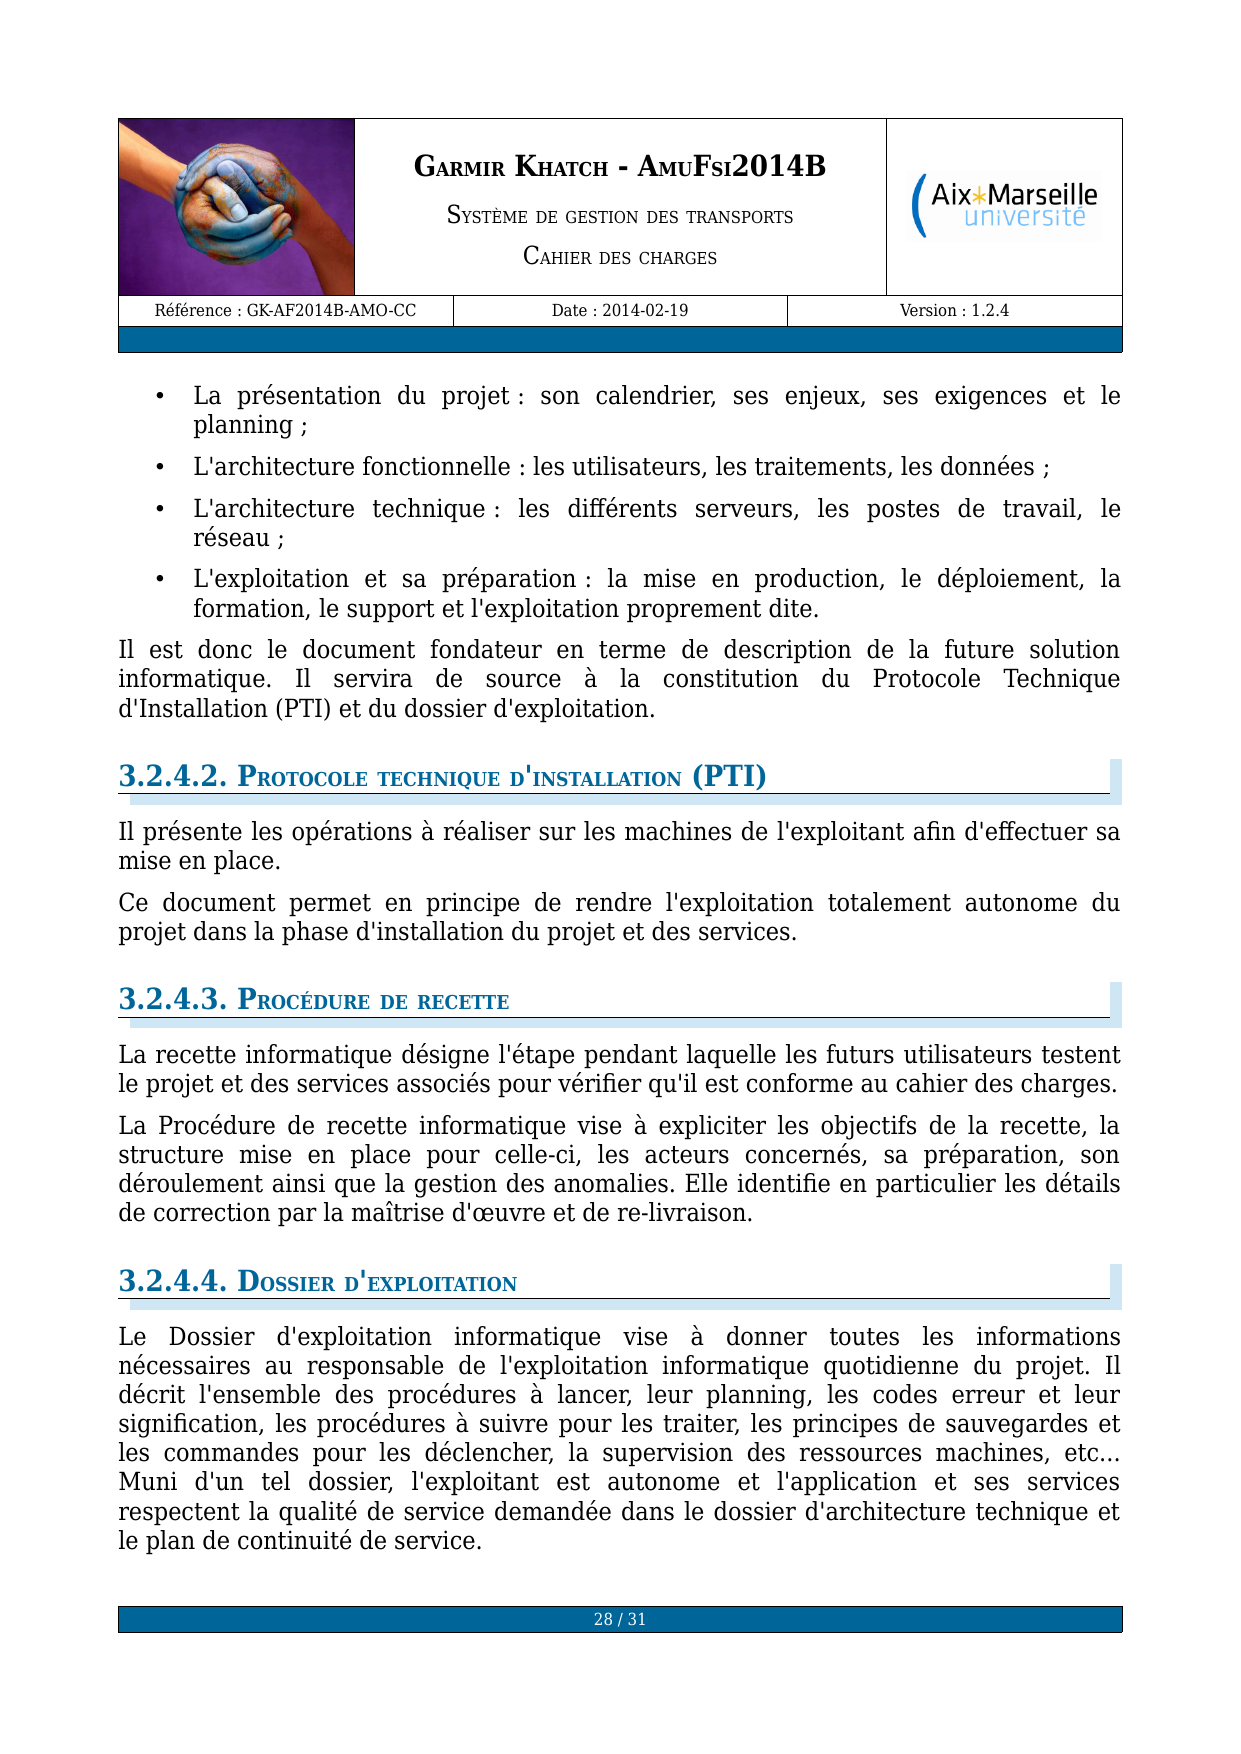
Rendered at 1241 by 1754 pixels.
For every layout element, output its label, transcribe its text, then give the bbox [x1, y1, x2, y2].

text Ce document permet en principe de rendre l'exploitation totalement autonome du projet dans la phase d'installation du projet et des services. [118, 888, 1122, 946]
text Il présente les opérations à réaliser sur les machines de l'exploitant afin d'effectuer sa mise en place. [118, 817, 1122, 875]
picture [119, 119, 354, 295]
text Il est donc le document fondateur en terme de description de la future solution informatique. Il servira de source à la constitution du Protocole Technique d'Installation (PTI) et du dossier d'exploitation. [118, 635, 1122, 723]
text Le Dossier d'exploitation informatique vise à donner toutes les informations nécessaires au responsable de l'exploitation informatique quotidienne du projet. Il décrit l'ensemble des procédures à lancer, leur planning, les codes erreur et leur signification, les procédures à suivre pour les traiter, les principes de sauvegardes et les commandes pour les déclencher, la supervision des ressources machines, etc... Muni d'un tel dossier, l'exploitant est autonome et l'application et ses services respectent la qualité de service demandée dans le dossier d'architecture technique et le plan de continuité de service. [118, 1322, 1122, 1555]
list L'architecture fonctionnelle : les utilisateurs, les traitements, les données ; [156, 452, 1122, 481]
list L'exploitation et sa préparation : la mise en production, le déploiement, la formation, le support et l'exploitation proprement dite. [156, 564, 1122, 623]
list L'architecture technique : les différents serveurs, les postes de travail, le réseau ; [156, 494, 1122, 552]
picture [887, 126, 1122, 288]
text La Procédure de recette informatique vise à expliciter les objectifs de la recette, la structure mise en place pour celle-ci, les acteurs concernés, sa préparation, son déroulement ainsi que la gestion des anomalies. Elle identifie en particulier les détails de correction par la maîtrise d'œuvre et de re-livraison. [118, 1111, 1122, 1228]
subtitle Dossier d'exploitation [118, 1264, 1110, 1298]
subtitle Protocole technique d'installation (PTI) [118, 759, 1110, 793]
subtitle Procédure de recette [118, 982, 1110, 1017]
list La présentation du projet : son calendrier, ses enjeux, ses exigences et le planning ; [156, 381, 1122, 439]
text La recette informatique désigne l'étape pendant laquelle les futurs utilisateurs testent le projet et des services associés pour vérifier qu'il est conforme au cahier des charges. [118, 1040, 1122, 1098]
